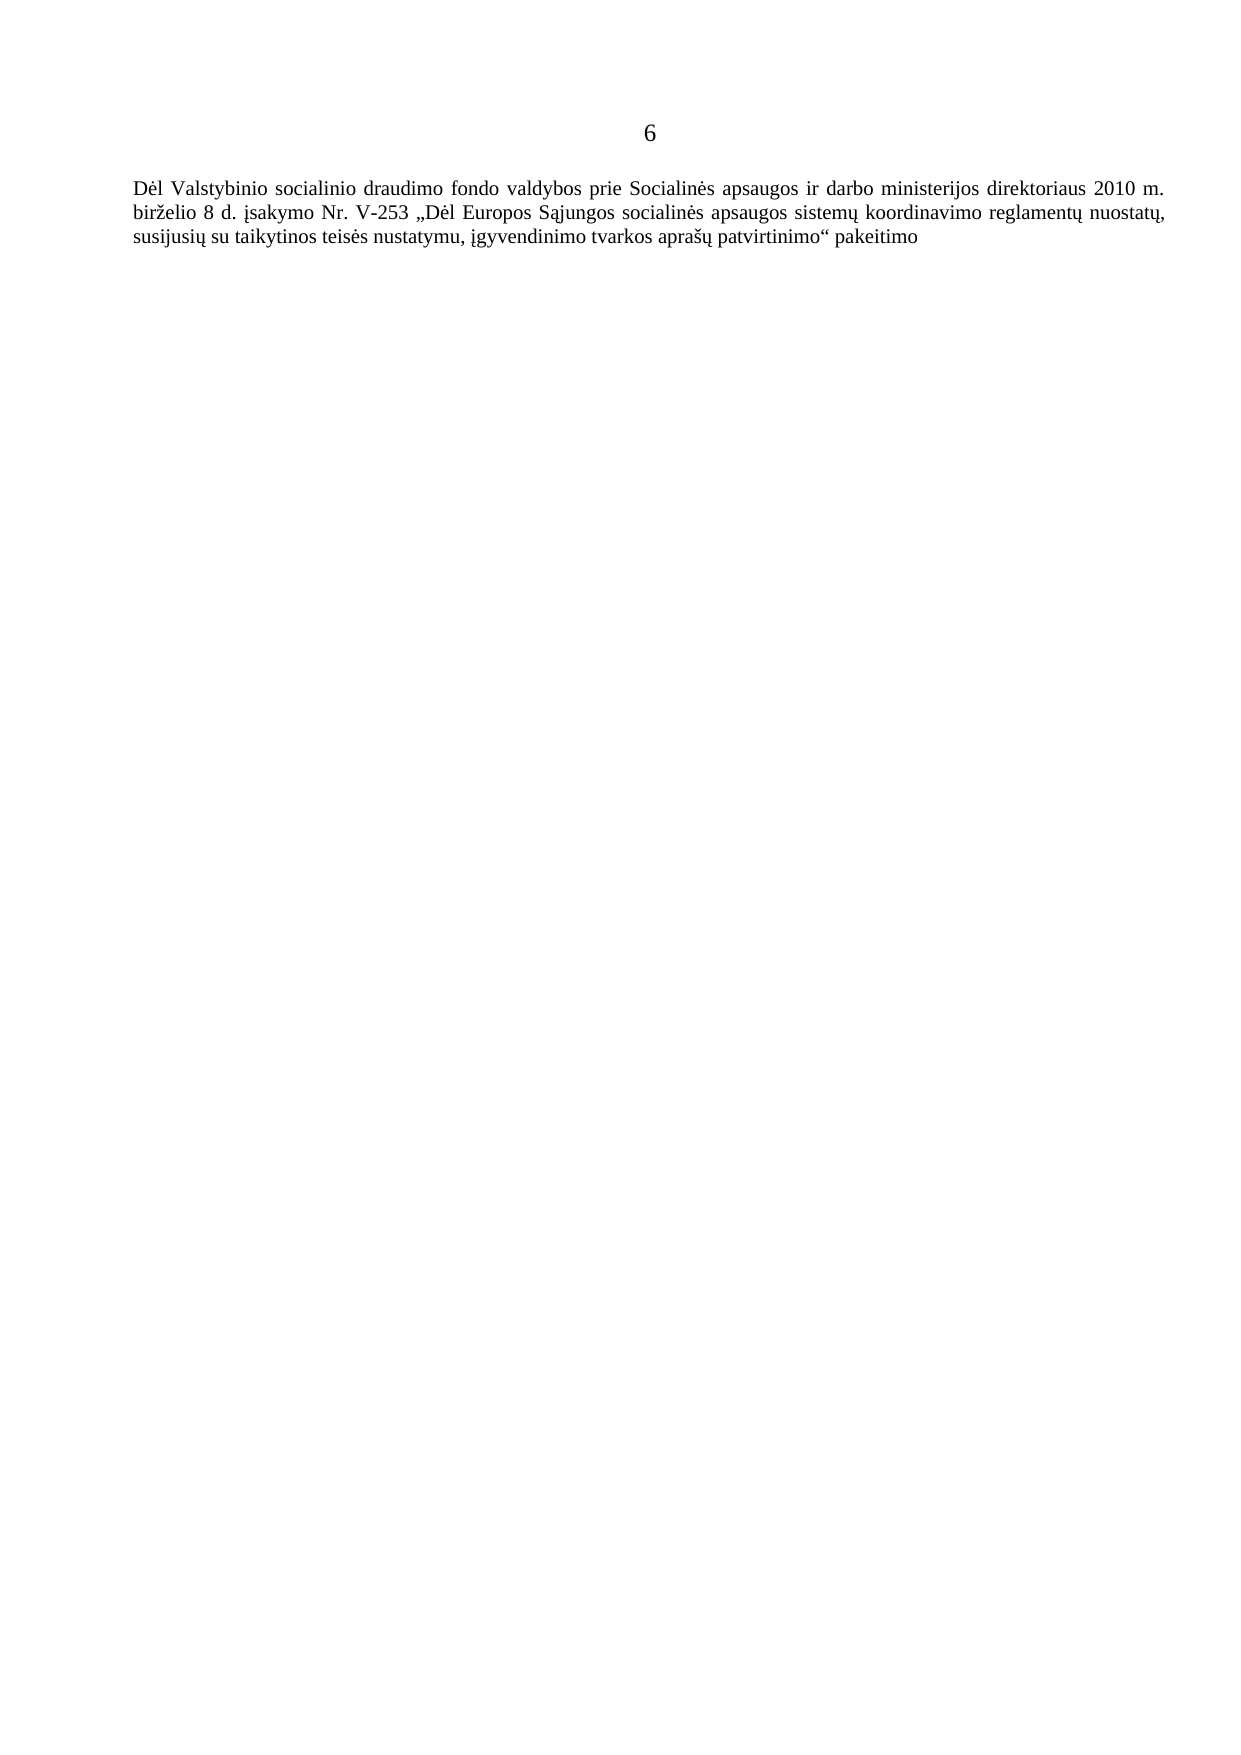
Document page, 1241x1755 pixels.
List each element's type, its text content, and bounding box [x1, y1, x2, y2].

text Dėl Valstybinio socialinio draudimo fondo valdybos prie Socialinės apsaugos ir darbo ministerijos direktoriaus 2010 m. birželio 8 d. įsakymo Nr. V-253 „Dėl Europos Sąjungos socialinės apsaugos sistemų koordinavimo reglamentų nuostatų, susijusių su taikytinos teisės nustatymu, įgyvendinimo tvarkos aprašų patvirtinimo“ pakeitimo [133, 176, 1167, 248]
